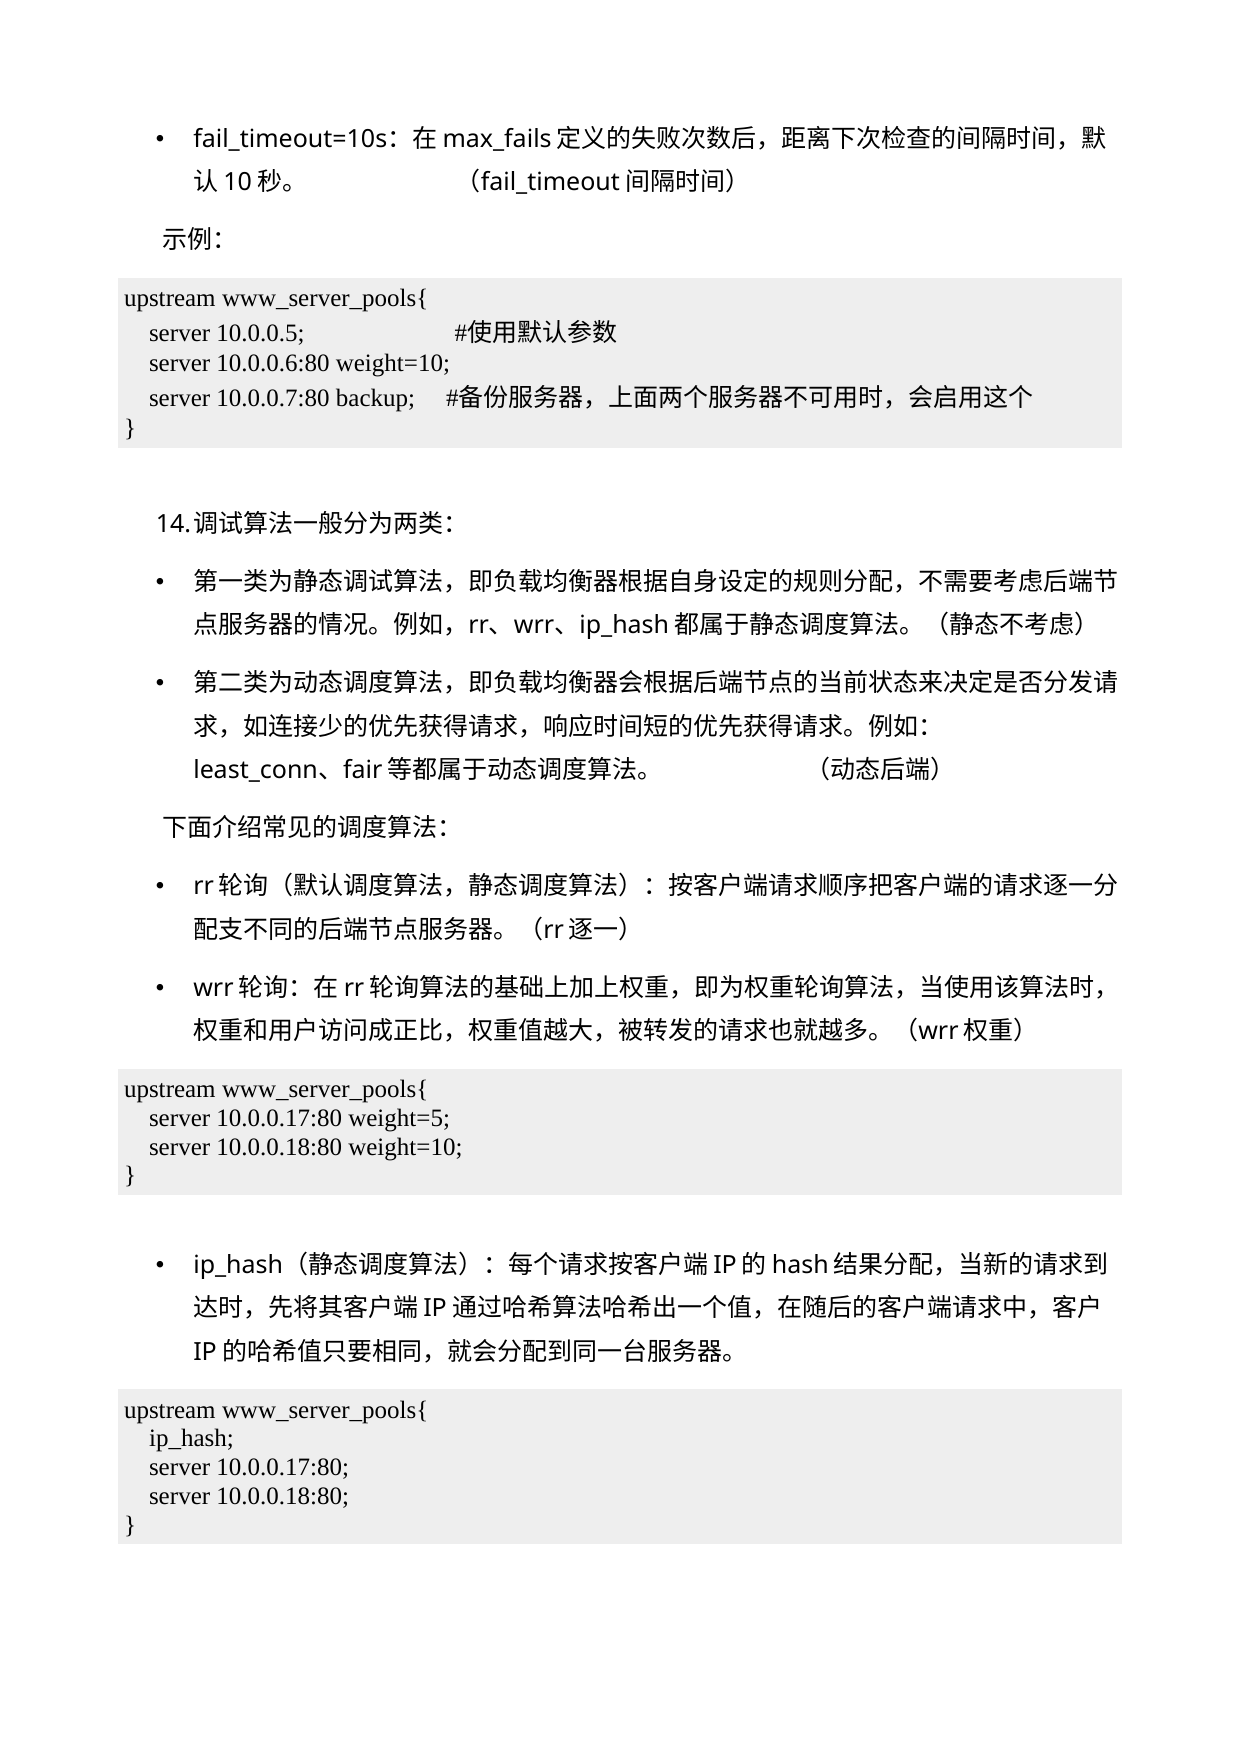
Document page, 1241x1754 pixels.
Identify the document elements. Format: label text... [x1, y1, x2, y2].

list 第一类为静态调试算法，即负载均衡器根据自身设定的规则分配，不需要考虑后端节点服务器的情况。例如，rr、wrr、ip_hash都属于静态调度算法。（静态不考虑） [156, 561, 1122, 641]
list wrr轮询：在rr轮询算法的基础上加上权重，即为权重轮询算法，当使用该算法时，权重和用户访问成正比，权重值越大，被转发的请求也就越多。（wrr权重） [156, 967, 1122, 1047]
table_header upstream www_server_pools{ ip_hash; server 10.0.0.17:80; server 10.0.0.18:80; } [118, 1389, 1122, 1544]
text 下面介绍常见的调度算法： [118, 808, 1122, 844]
table_header upstream www_server_pools{ server 10.0.0.5; #使用默认参数 server 10.0.0.6:80 weight=10; server 10.0.0.7:80 backup; #备份服务器，上面两个服务器不可用时，会启用这个 } [118, 278, 1122, 448]
table_header upstream www_server_pools{ server 10.0.0.17:80 weight=5; server 10.0.0.18:80 weight=10; } [118, 1069, 1122, 1195]
list ip_hash（静态调度算法）：每个请求按客户端IP的hash结果分配，当新的请求到达时，先将其客户端IP通过哈希算法哈希出一个值，在随后的客户端请求中，客户IP的哈希值只要相同，就会分配到同一台服务器。 [156, 1244, 1122, 1367]
list 调试算法一般分为两类： [156, 503, 1122, 539]
list fail_timeout=10s：在max_fails定义的失败次数后，距离下次检查的间隔时间，默认10秒。 （fail_timeout间隔时间） [156, 118, 1122, 198]
text 示例： [118, 219, 1122, 256]
list rr轮询（默认调度算法，静态调度算法）：按客户端请求顺序把客户端的请求逐一分配支不同的后端节点服务器。（rr逐一） [156, 866, 1122, 945]
list 第二类为动态调度算法，即负载均衡器会根据后端节点的当前状态来决定是否分发请求，如连接少的优先获得请求，响应时间短的优先获得请求。例如： least_conn、fair等都属于动态调度算法。 （动态后端） [156, 663, 1122, 786]
